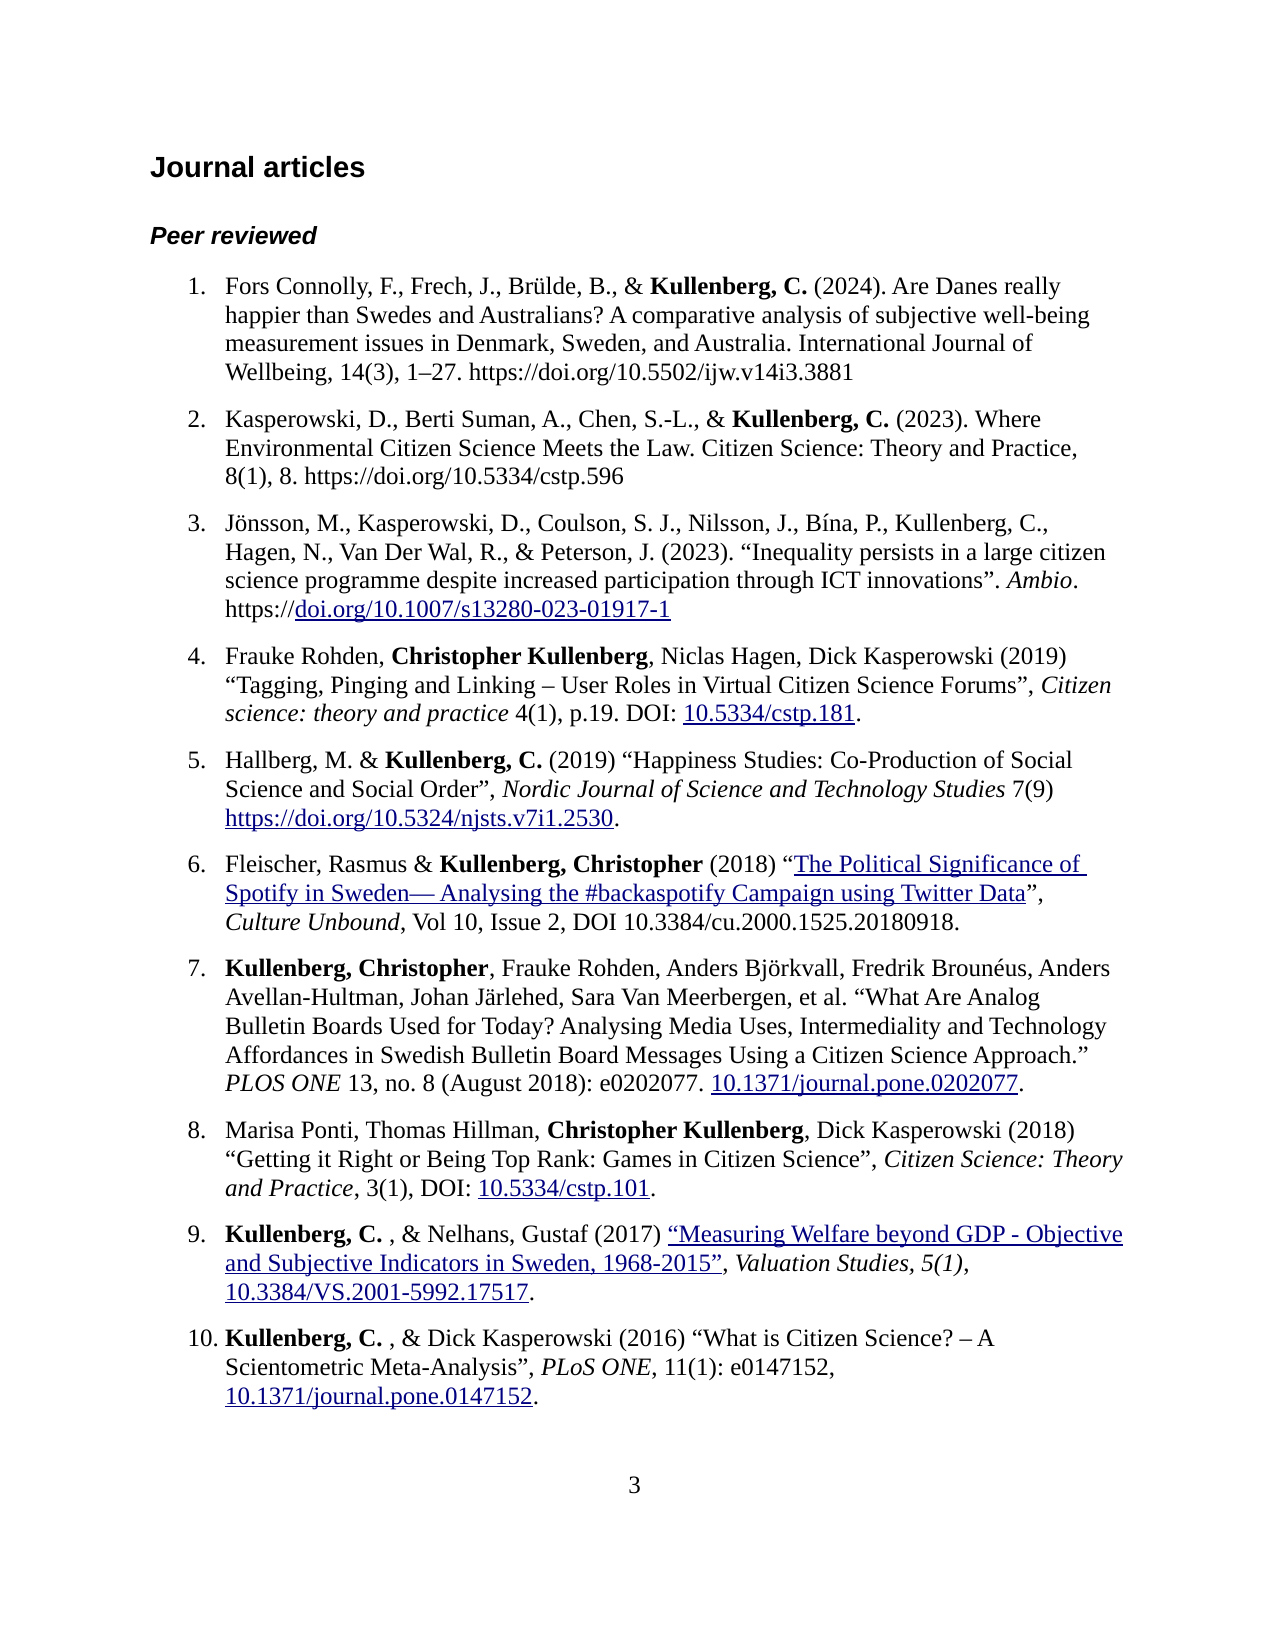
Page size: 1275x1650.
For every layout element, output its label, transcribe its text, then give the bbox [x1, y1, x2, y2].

list Kasperowski, D., Berti Suman, A., Chen, S.-L., & Kullenberg, C. (2023). Where Environmental Citizen Science Meets the Law. Citizen Science: Theory and Practice, 8(1), 8. https://doi.org/10.5334/cstp.596 [187, 404, 1125, 490]
list Jönsson, M., Kasperowski, D., Coulson, S. J., Nilsson, J., Bína, P., Kullenberg, C., Hagen, N., Van Der Wal, R., & Peterson, J. (2023). “Inequality persists in a large citizen science programme despite increased participation through ICT innovations”. Ambio. https://doi.org/10.1007/s13280-023-01917-1 [187, 508, 1125, 623]
list Hallberg, M. & Kullenberg, C. (2019) “Happiness Studies: Co-Production of Social Science and Social Order”, Nordic Journal of Science and Technology Studies 7(9) https://doi.org/10.5324/njsts.v7i1.2530. [187, 745, 1125, 831]
list Marisa Ponti, Thomas Hillman, Christopher Kullenberg, Dick Kasperowski (2018) “Getting it Right or Being Top Rank: Games in Citizen Science”, Citizen Science: Theory and Practice, 3(1), DOI: 10.5334/cstp.101. [187, 1115, 1125, 1201]
list Kullenberg, C. , & Dick Kasperowski (2016) “What is Citizen Science? – A Scientometric Meta-Analysis”, PLoS ONE, 11(1): e0147152, 10.1371/journal.pone.0147152. [187, 1323, 1125, 1410]
list Kullenberg, C. , & Nelhans, Gustaf (2017) “Measuring Welfare beyond GDP - Objective and Subjective Indicators in Sweden, 1968-2015”, Valuation Studies, 5(1), 10.3384/VS.2001-5992.17517. [187, 1219, 1125, 1306]
subtitle Peer reviewed [150, 221, 1125, 249]
subtitle Journal articles [150, 150, 1125, 183]
list Fleischer, Rasmus & Kullenberg, Christopher (2018) “The Political Significance of Spotify in Sweden— Analysing the #backaspotify Campaign using Twitter Data”, Culture Unbound, Vol 10, Issue 2, DOI 10.3384/cu.2000.1525.20180918. [187, 849, 1125, 936]
list Kullenberg, Christopher, Frauke Rohden, Anders Björkvall, Fredrik Brounéus, Anders Avellan-Hultman, Johan Järlehed, Sara Van Meerbergen, et al. “What Are Analog Bulletin Boards Used for Today? Analysing Media Uses, Intermediality and Technology Affordances in Swedish Bulletin Board Messages Using a Citizen Science Approach.” PLOS ONE 13, no. 8 (August 2018): e0202077. 10.1371/journal.pone.0202077. [187, 953, 1125, 1097]
list Frauke Rohden, Christopher Kullenberg, Niclas Hagen, Dick Kasperowski (2019) “Tagging, Pinging and Linking – User Roles in Virtual Citizen Science Forums”, Citizen science: theory and practice 4(1), p.19. DOI: 10.5334/cstp.181. [187, 641, 1125, 727]
list Fors Connolly, F., Frech, J., Brülde, B., & Kullenberg, C. (2024). Are Danes really happier than Swedes and Australians? A comparative analysis of subjective well-being measurement issues in Denmark, Sweden, and Australia. International Journal of Wellbeing, 14(3), 1–27. https://doi.org/10.5502/ijw.v14i3.3881 [187, 271, 1125, 386]
